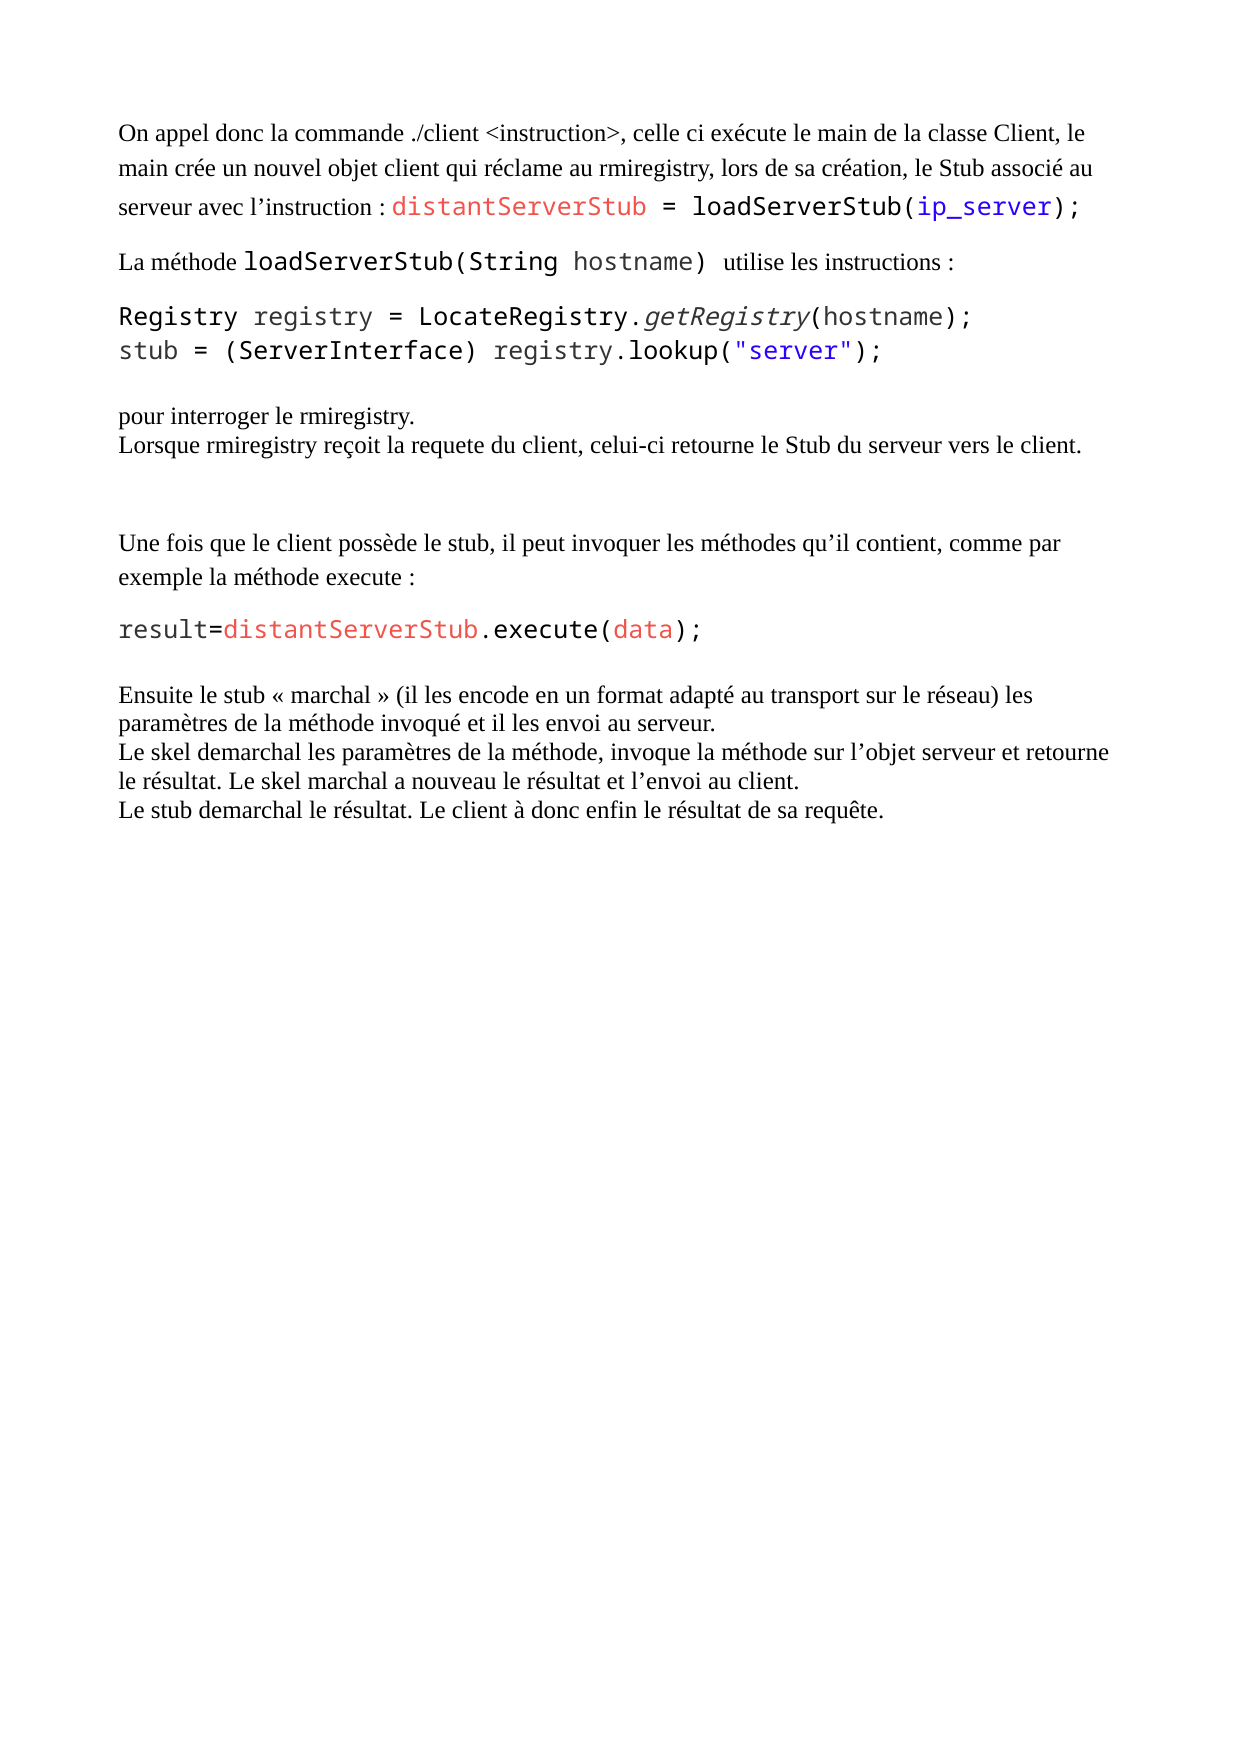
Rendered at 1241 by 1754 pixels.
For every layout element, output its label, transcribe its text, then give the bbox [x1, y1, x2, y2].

text result=distantServerStub.execute(data); [118, 612, 1122, 646]
text Registry registry = LocateRegistry.getRegistry(hostname); [118, 299, 1122, 333]
text Le stub demarchal le résultat. Le client à donc enfin le résultat de sa requête. [118, 795, 1122, 823]
text Lorsque rmiregistry reçoit la requete du client, celui-ci retourne le Stub du serveur vers le client. [118, 430, 1122, 459]
text Le skel demarchal les paramètres de la méthode, invoque la méthode sur l’objet serveur et retourne le résultat. Le skel marchal a nouveau le résultat et l’envoi au client. [118, 737, 1122, 795]
text pour interroger le rmiregistry. [118, 401, 1122, 430]
text Ensuite le stub « marchal » (il les encode en un format adapté au transport sur le réseau) les paramètres de la méthode invoqué et il les envoi au serveur. [118, 680, 1122, 737]
text Une fois que le client possède le stub, il peut invoquer les méthodes qu’il contient, comme par exemple la méthode execute : [118, 528, 1122, 591]
text stub = (ServerInterface) registry.lookup("server"); [118, 333, 1122, 367]
text La méthode loadServerStub(String hostname) utilise les instructions : [118, 243, 1122, 278]
text On appel donc la commande ./client <instruction>, celle ci exécute le main de la classe Client, le main crée un nouvel objet client qui réclame au rmiregistry, lors de sa création, le Stub associé au serveur avec l’instruction : distantServerStub = loadServerStub(ip_server); [118, 118, 1122, 222]
